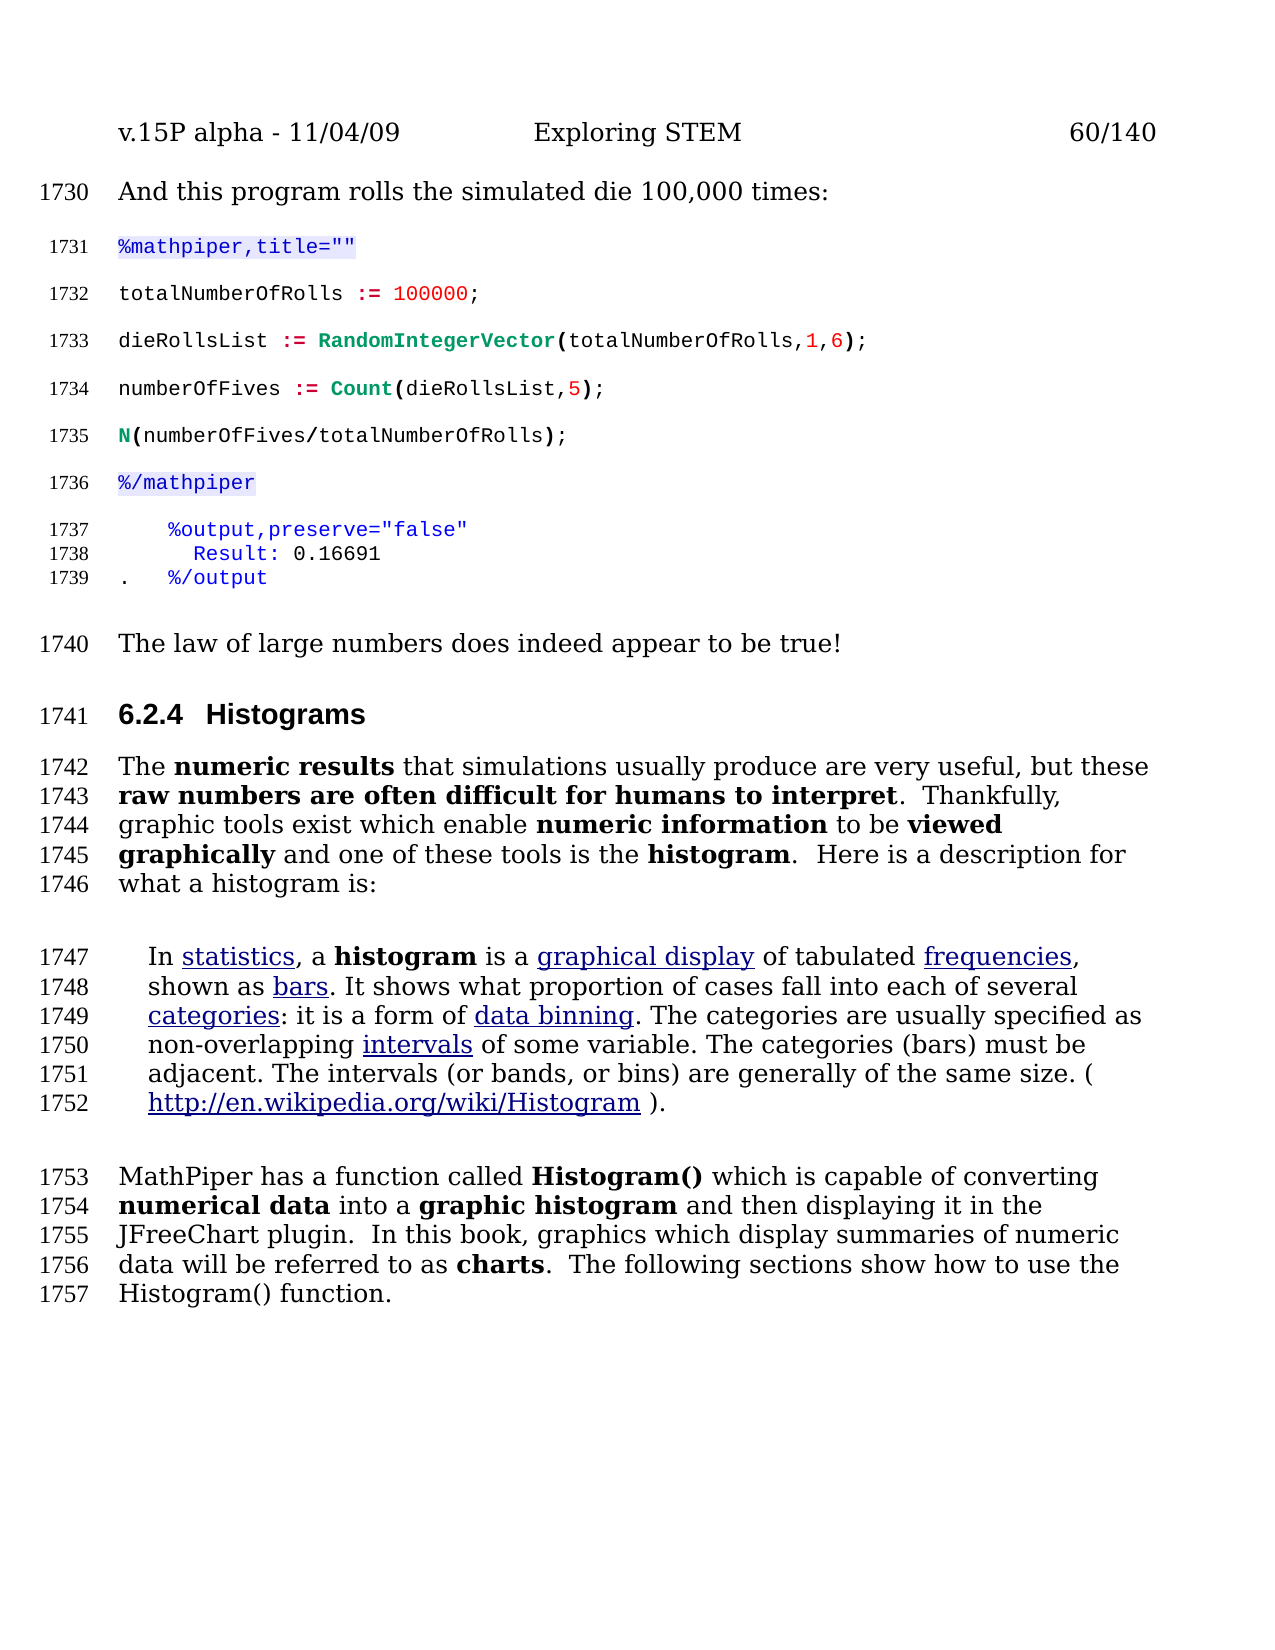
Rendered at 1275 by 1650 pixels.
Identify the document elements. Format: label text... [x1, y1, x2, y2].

text And this program rolls the simulated die 100,000 times: [118, 177, 1157, 206]
subtitle Histograms [118, 697, 1157, 731]
text %output,preserve="false" [118, 519, 1157, 543]
text %/mathpiper [118, 472, 1157, 496]
text In statistics, a histogram is a graphical display of tabulated frequencies, shown as bars. It shows what proportion of cases fall into each of several categories: it is a form of data binning. The categories are usually specified as non-overlapping intervals of some variable. The categories (bars) must be adjacent. The intervals (or bands, or bins) are generally of the same size. ( http://en.wikipedia.org/wiki/Histogram ). [148, 942, 1157, 1117]
text numberOfFives := Count(dieRollsList,5); [118, 377, 1157, 401]
text MathPiper has a function called Histogram() which is capable of converting numerical data into a graphic histogram and then displaying it in the JFreeChart plugin. In this book, graphics which display summaries of numeric data will be referred to as charts. The following sections show how to use the Histogram() function. [118, 1162, 1157, 1308]
text . %/output [118, 567, 1157, 590]
text Result: 0.16691 [118, 543, 1157, 567]
text %mathpiper,title="" [118, 236, 1157, 259]
text N(numberOfFives/totalNumberOfRolls); [118, 425, 1157, 448]
text The numeric results that simulations usually produce are very useful, but these raw numbers are often difficult for humans to interpret. Thankfully, graphic tools exist which enable numeric information to be viewed graphically and one of these tools is the histogram. Here is a description for what a histogram is: [118, 751, 1157, 898]
text The law of large numbers does indeed appear to be true! [118, 629, 1157, 658]
text totalNumberOfRolls := 100000; [118, 283, 1157, 307]
text dieRollsList := RandomIntegerVector(totalNumberOfRolls,1,6); [118, 330, 1157, 354]
